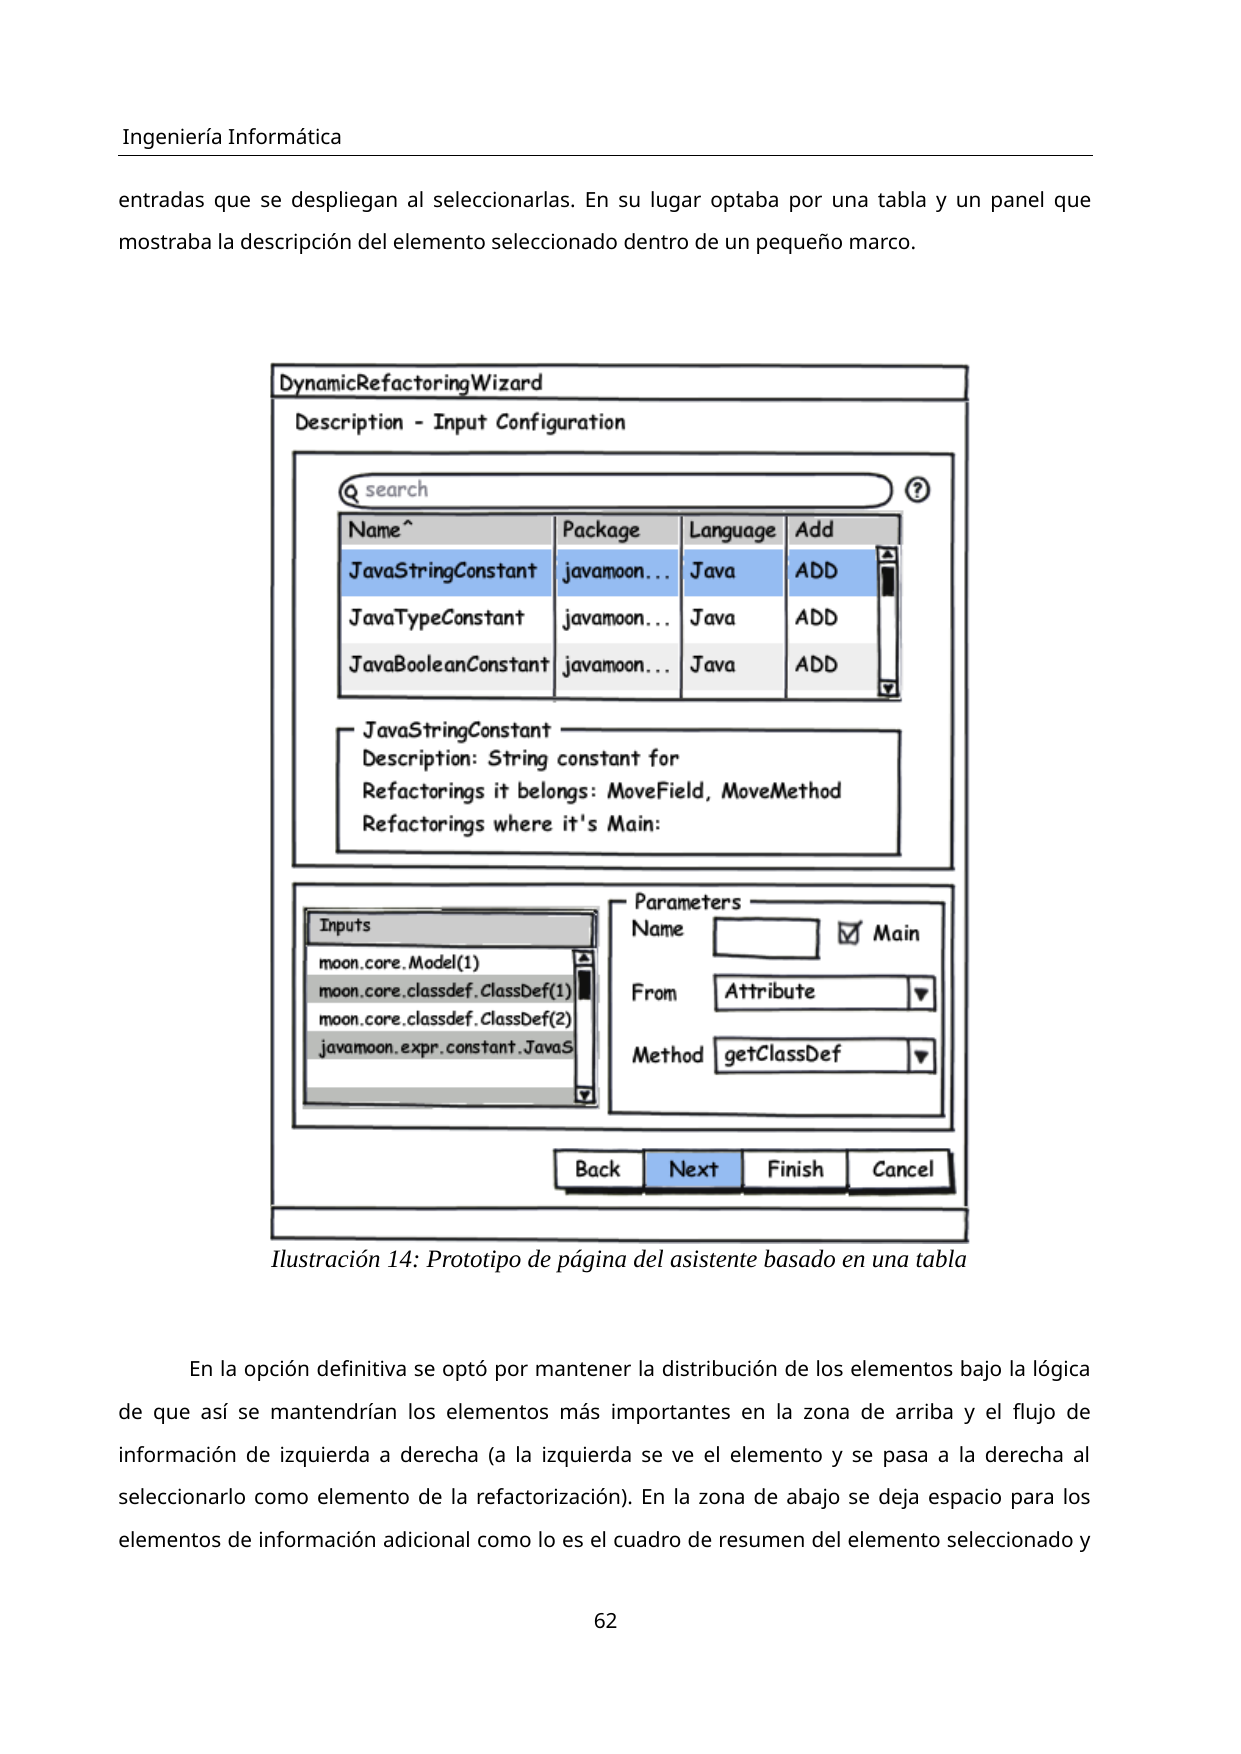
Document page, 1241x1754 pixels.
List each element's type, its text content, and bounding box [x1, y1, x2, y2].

picture [270, 362, 971, 1244]
text Ilustración 14: Prototipo de página del asistente basado en una tabla [270, 1244, 970, 1273]
text En la opción definitiva se optó por mantener la distribución de los elementos bajo la lógica de que así se mantendrían los elementos más importantes en la zona de arriba y el flujo de información de izquierda a derecha (a la izquierda se ve el elemento y se pasa a la derecha al seleccionarlo como elemento de la refactorización). En la zona de abajo se deja espacio para los elementos de información adicional como lo es el cuadro de resumen del elemento seleccionado y [118, 1354, 1093, 1553]
text entradas que se despliegan al seleccionarlas. En su lugar optaba por una tabla y un panel que mostraba la descripción del elemento seleccionado dentro de un pequeño marco. [118, 185, 1093, 256]
